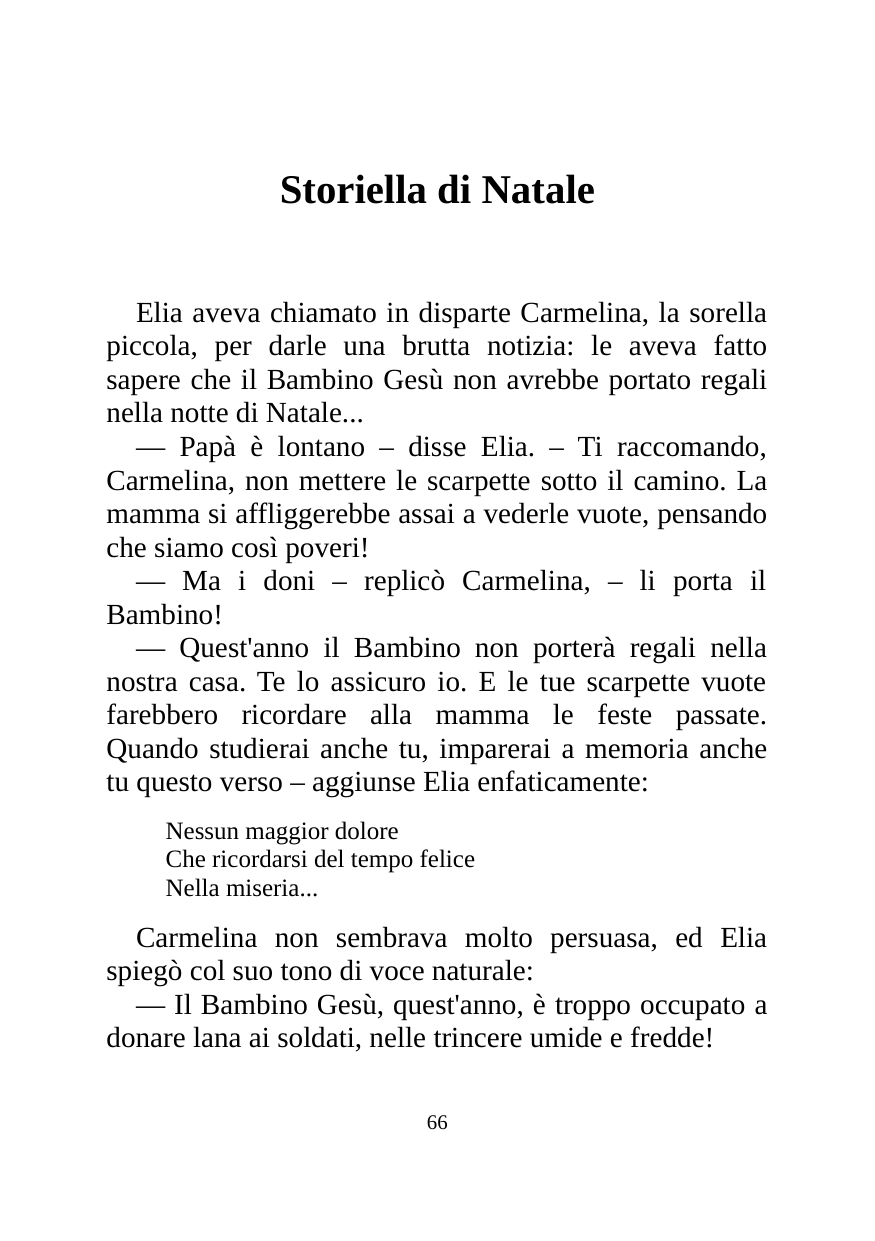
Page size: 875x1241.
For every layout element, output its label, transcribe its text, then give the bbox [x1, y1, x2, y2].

text Nessun maggior dolore Che ricordarsi del tempo felice Nella miseria... [165, 816, 768, 902]
subtitle Storiella di Natale [106, 165, 768, 212]
text Carmelina non sembrava molto persuasa, ed Elia spiegò col suo tono di voce naturale: [106, 920, 768, 987]
text — Il Bambino Gesù, quest'anno, è troppo occupato a donare lana ai soldati, nelle trincere umide e fredde! [106, 987, 768, 1054]
text — Papà è lontano – disse Elia. – Ti raccomando, Carmelina, non mettere le scarpette sotto il camino. La mamma si affliggerebbe assai a vederle vuote, pensando che siamo così poveri! [106, 429, 768, 563]
text — Ma i doni – replicò Carmelina, – li porta il Bambino! [106, 563, 768, 630]
text Elia aveva chiamato in disparte Carmelina, la sorella piccola, per darle una brutta notizia: le aveva fatto sapere che il Bambino Gesù non avrebbe portato regali nella notte di Natale... [106, 295, 768, 429]
text — Quest'anno il Bambino non porterà regali nella nostra casa. Te lo assicuro io. E le tue scarpette vuote farebbero ricordare alla mamma le feste passate. Quando studierai anche tu, imparerai a memoria anche tu questo verso – aggiunse Elia enfaticamente: [106, 630, 768, 798]
